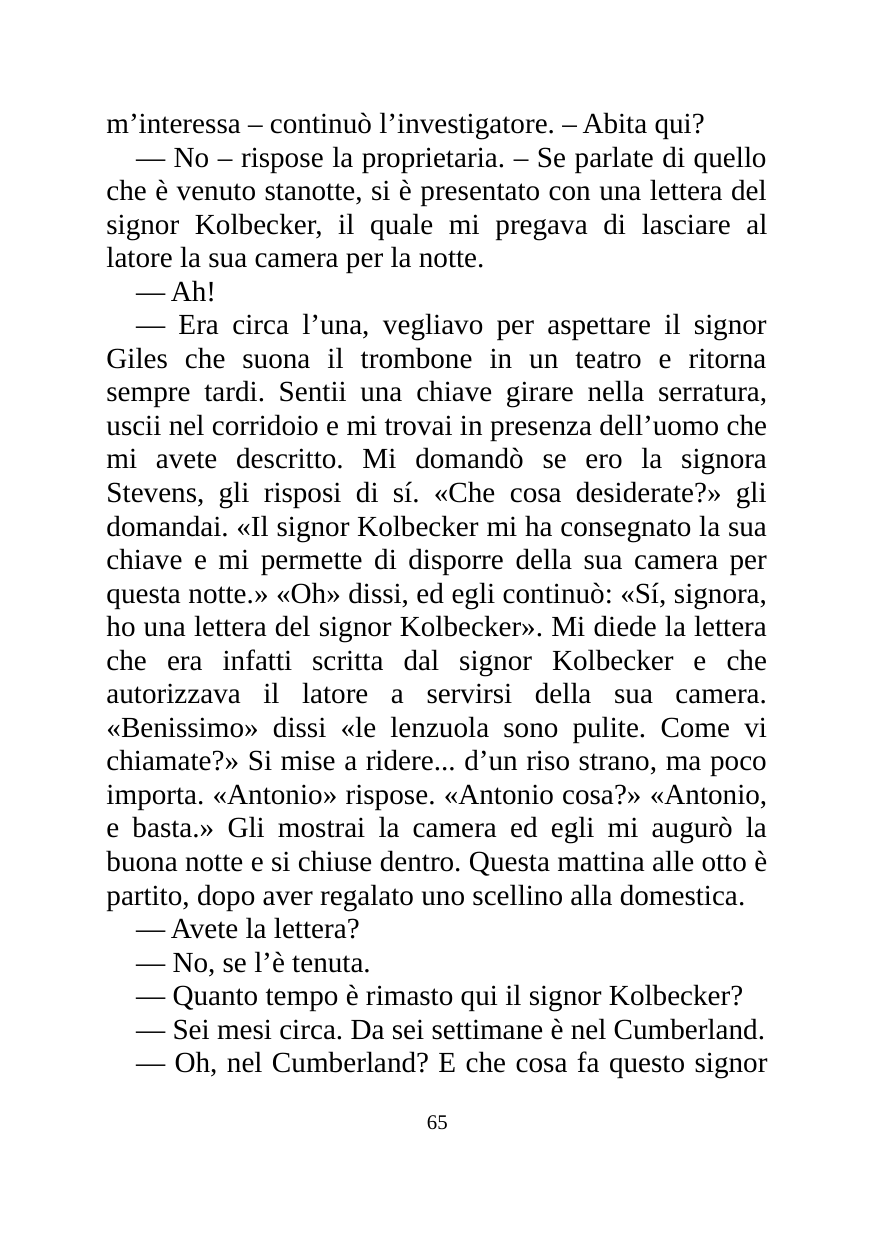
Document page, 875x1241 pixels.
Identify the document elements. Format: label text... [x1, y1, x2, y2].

text — Sei mesi circa. Da sei settimane è nel Cumberland. [106, 1012, 768, 1045]
text — No – rispose la proprietaria. – Se parlate di quello che è venuto stanotte, si è presentato con una lettera del signor Kolbecker, il quale mi pregava di lasciare al latore la sua camera per la notte. [106, 140, 768, 274]
text — Quanto tempo è rimasto qui il signor Kolbecker? [106, 978, 768, 1012]
text — Oh, nel Cumberland? E che cosa fa questo signor [106, 1045, 768, 1079]
text — Ah! [106, 274, 768, 307]
text — Avete la lettera? [106, 911, 768, 945]
text m’interessa – continuò l’investigatore. – Abita qui? [106, 106, 768, 140]
text — No, se l’è tenuta. [106, 945, 768, 978]
text — Era circa l’una, vegliavo per aspettare il signor Giles che suona il trombone in un teatro e ritorna sempre tardi. Sentii una chiave girare nella serratura, uscii nel corridoio e mi trovai in presenza dell’uomo che mi avete descritto. Mi domandò se ero la signora Stevens, gli risposi di sí. «Che cosa desiderate?» gli domandai. «Il signor Kolbecker mi ha consegnato la sua chiave e mi permette di disporre della sua camera per questa notte.» «Oh» dissi, ed egli continuò: «Sí, signora, ho una lettera del signor Kolbecker». Mi diede la lettera che era infatti scritta dal signor Kolbecker e che autorizzava il latore a servirsi della sua camera. «Benissimo» dissi «le lenzuola sono pulite. Come vi chiamate?» Si mise a ridere... d’un riso strano, ma poco importa. «Antonio» rispose. «Antonio cosa?» «Antonio, e basta.» Gli mostrai la camera ed egli mi augurò la buona notte e si chiuse dentro. Questa mattina alle otto è partito, dopo aver regalato uno scellino alla domestica. [106, 307, 768, 911]
